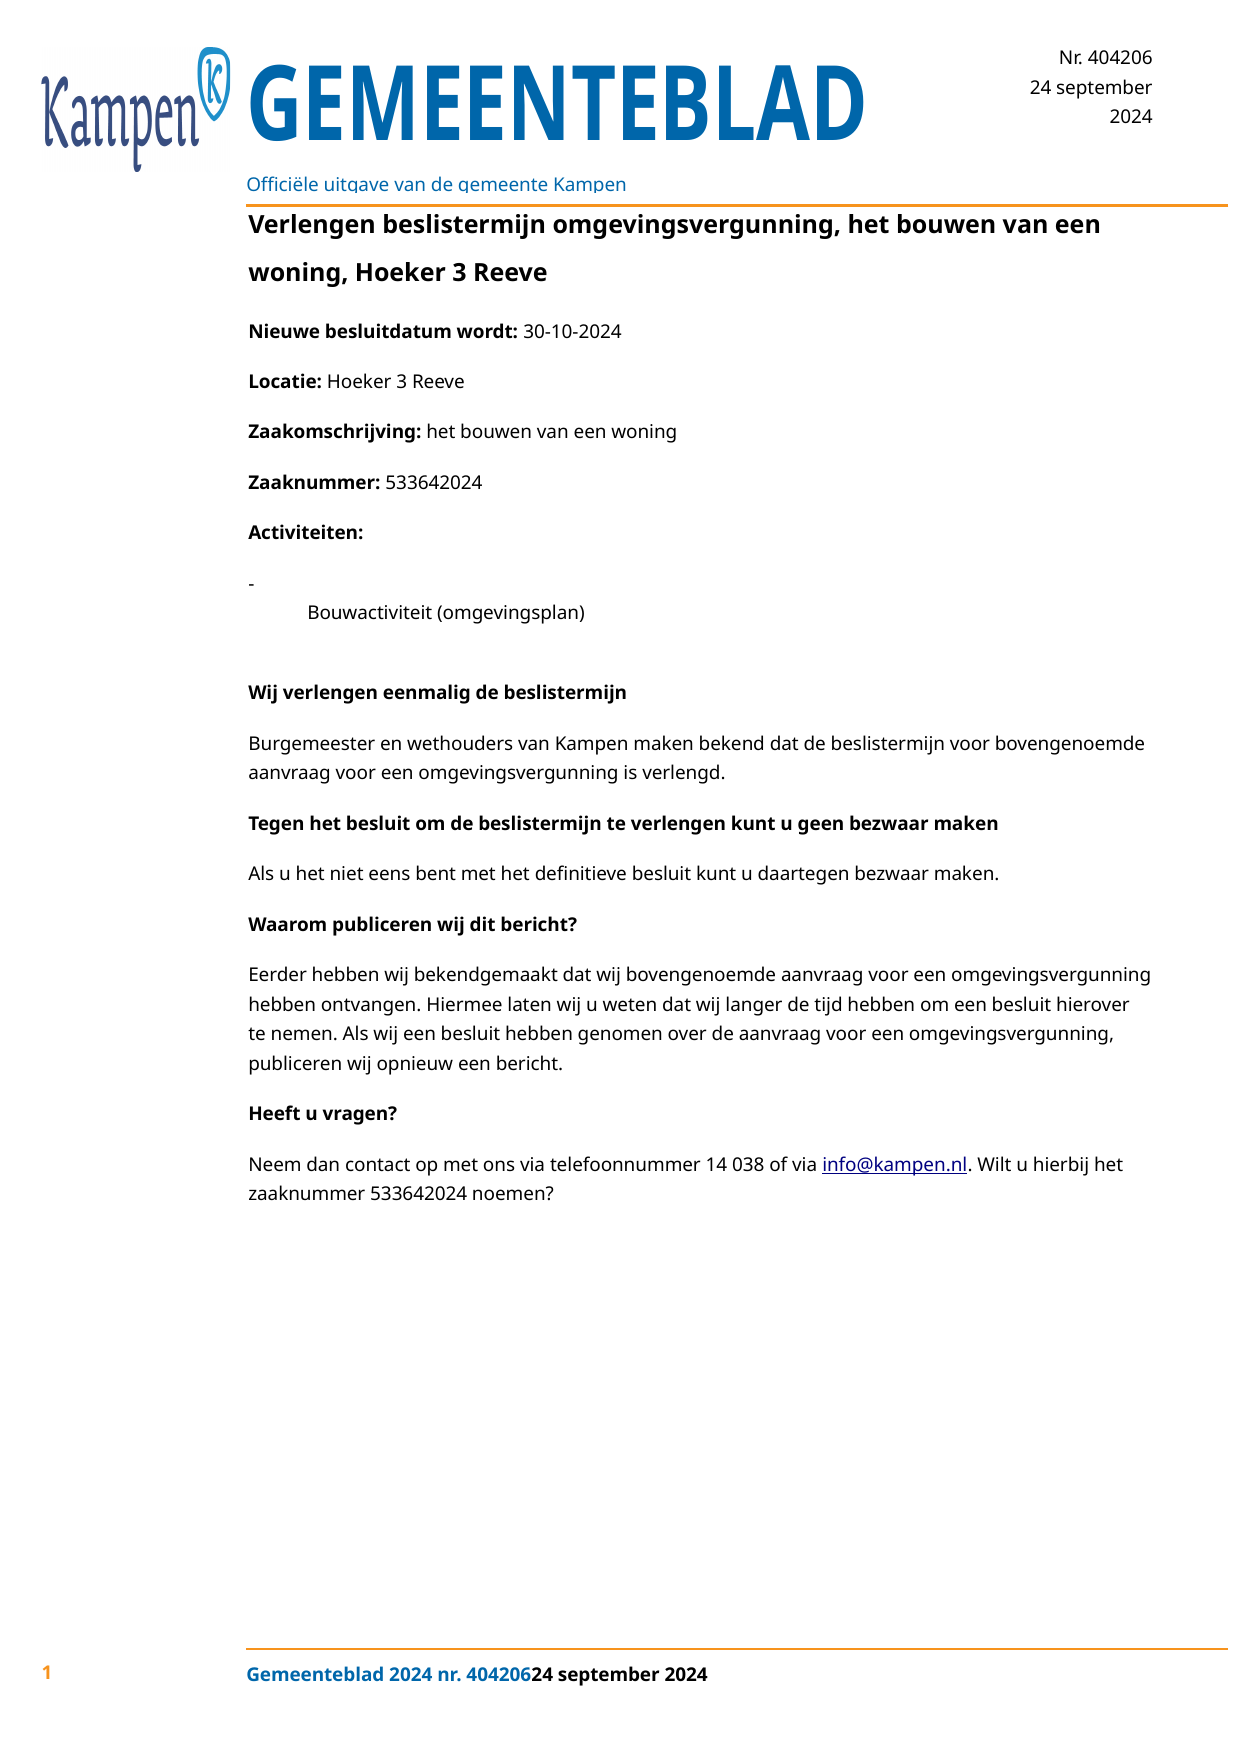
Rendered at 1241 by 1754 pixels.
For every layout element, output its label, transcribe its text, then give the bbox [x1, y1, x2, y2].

text Nieuwe besluitdatum wordt: 30-10-2024 [248, 318, 1152, 344]
text Zaaknummer: 533642024 [248, 469, 1152, 495]
text Zaakomschrijving: het bouwen van een woning [248, 419, 1152, 444]
text Tegen het besluit om de beslistermijn te verlengen kunt u geen bezwaar maken [248, 810, 1152, 836]
text Waarom publiceren wij dit bericht? [248, 911, 1152, 937]
text Eerder hebben wij bekendgemaakt dat wij bovengenoemde aanvraag voor een omgevingsvergunning hebben ontvangen. Hiermee laten wij u weten dat wij langer de tijd hebben om een besluit hierover te nemen. Als wij een besluit hebben genomen over de aanvraag voor een omgevingsvergunning, publiceren wij opnieuw een bericht. [248, 961, 1152, 1076]
text Heeft u vragen? [248, 1100, 1152, 1126]
text Activiteiten: [248, 519, 1152, 545]
text Wij verlengen eenmalig de beslistermijn [248, 679, 1152, 705]
list Bouwactiviteit (omgevingsplan) [248, 599, 1152, 625]
picture [41, 47, 231, 172]
text Burgemeester en wethouders van Kampen maken bekend dat de beslistermijn voor bovengenoemde aanvraag voor een omgevingsvergunning is verlengd. [248, 730, 1152, 785]
text Locatie: Hoeker 3 Reeve [248, 368, 1152, 394]
text Als u het niet eens bent met het definitieve besluit kunt u daartegen bezwaar maken. [248, 860, 1152, 886]
text Neem dan contact op met ons via telefoonnummer 14 038 of via info@kampen.nl. Wilt u hierbij het zaaknummer 533642024 noemen? [248, 1151, 1152, 1206]
text Verlengen beslistermijn omgevingsvergunning, het bouwen van een woning, Hoeker 3 Reeve [248, 207, 1152, 288]
